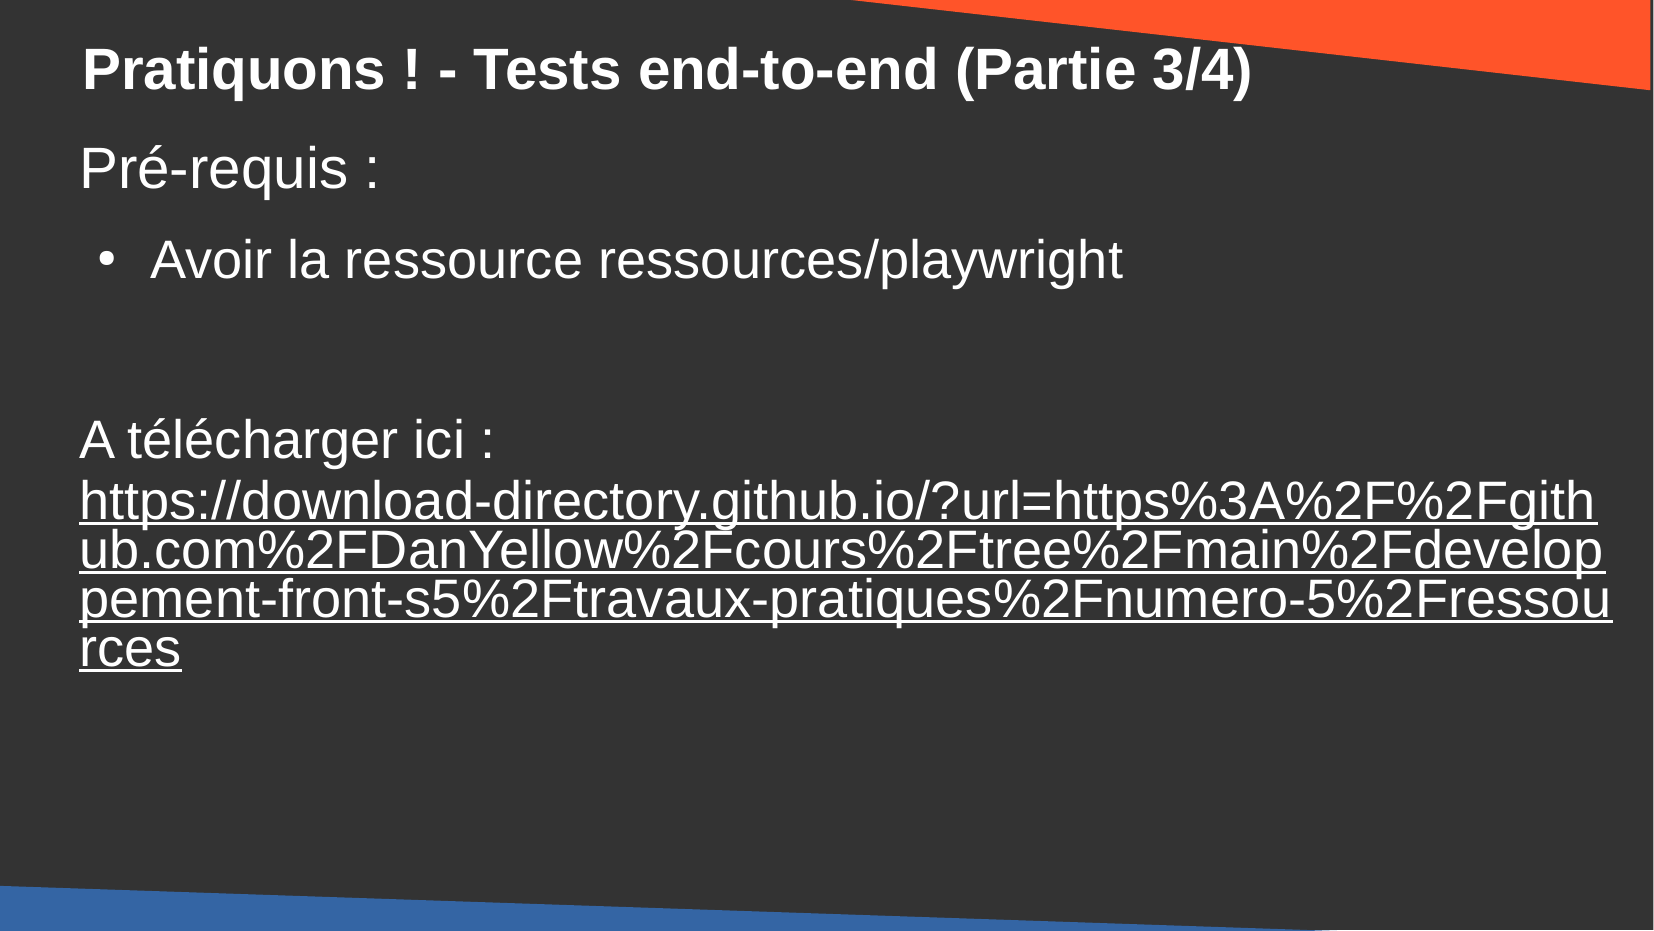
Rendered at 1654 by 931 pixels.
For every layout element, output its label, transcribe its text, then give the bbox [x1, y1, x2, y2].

title Pratiquons ! - Tests end-to-end (Partie 3/4) [82, 37, 1571, 114]
text_box [0, 885, 1337, 931]
text_box [851, 0, 1651, 91]
list Pré-requis : Avoir la ressource ressources/playwright A télécharger ici : https://download-directory.github.io/?url=https%3A%2F%2Fgithub.com%2FDanYellow%2Fcours%2Ftree%2Fmain%2Fdeveloppement-front-s5%2Ftravaux-pratiques%2Fnumero-5%2Fressources [79, 135, 1619, 721]
